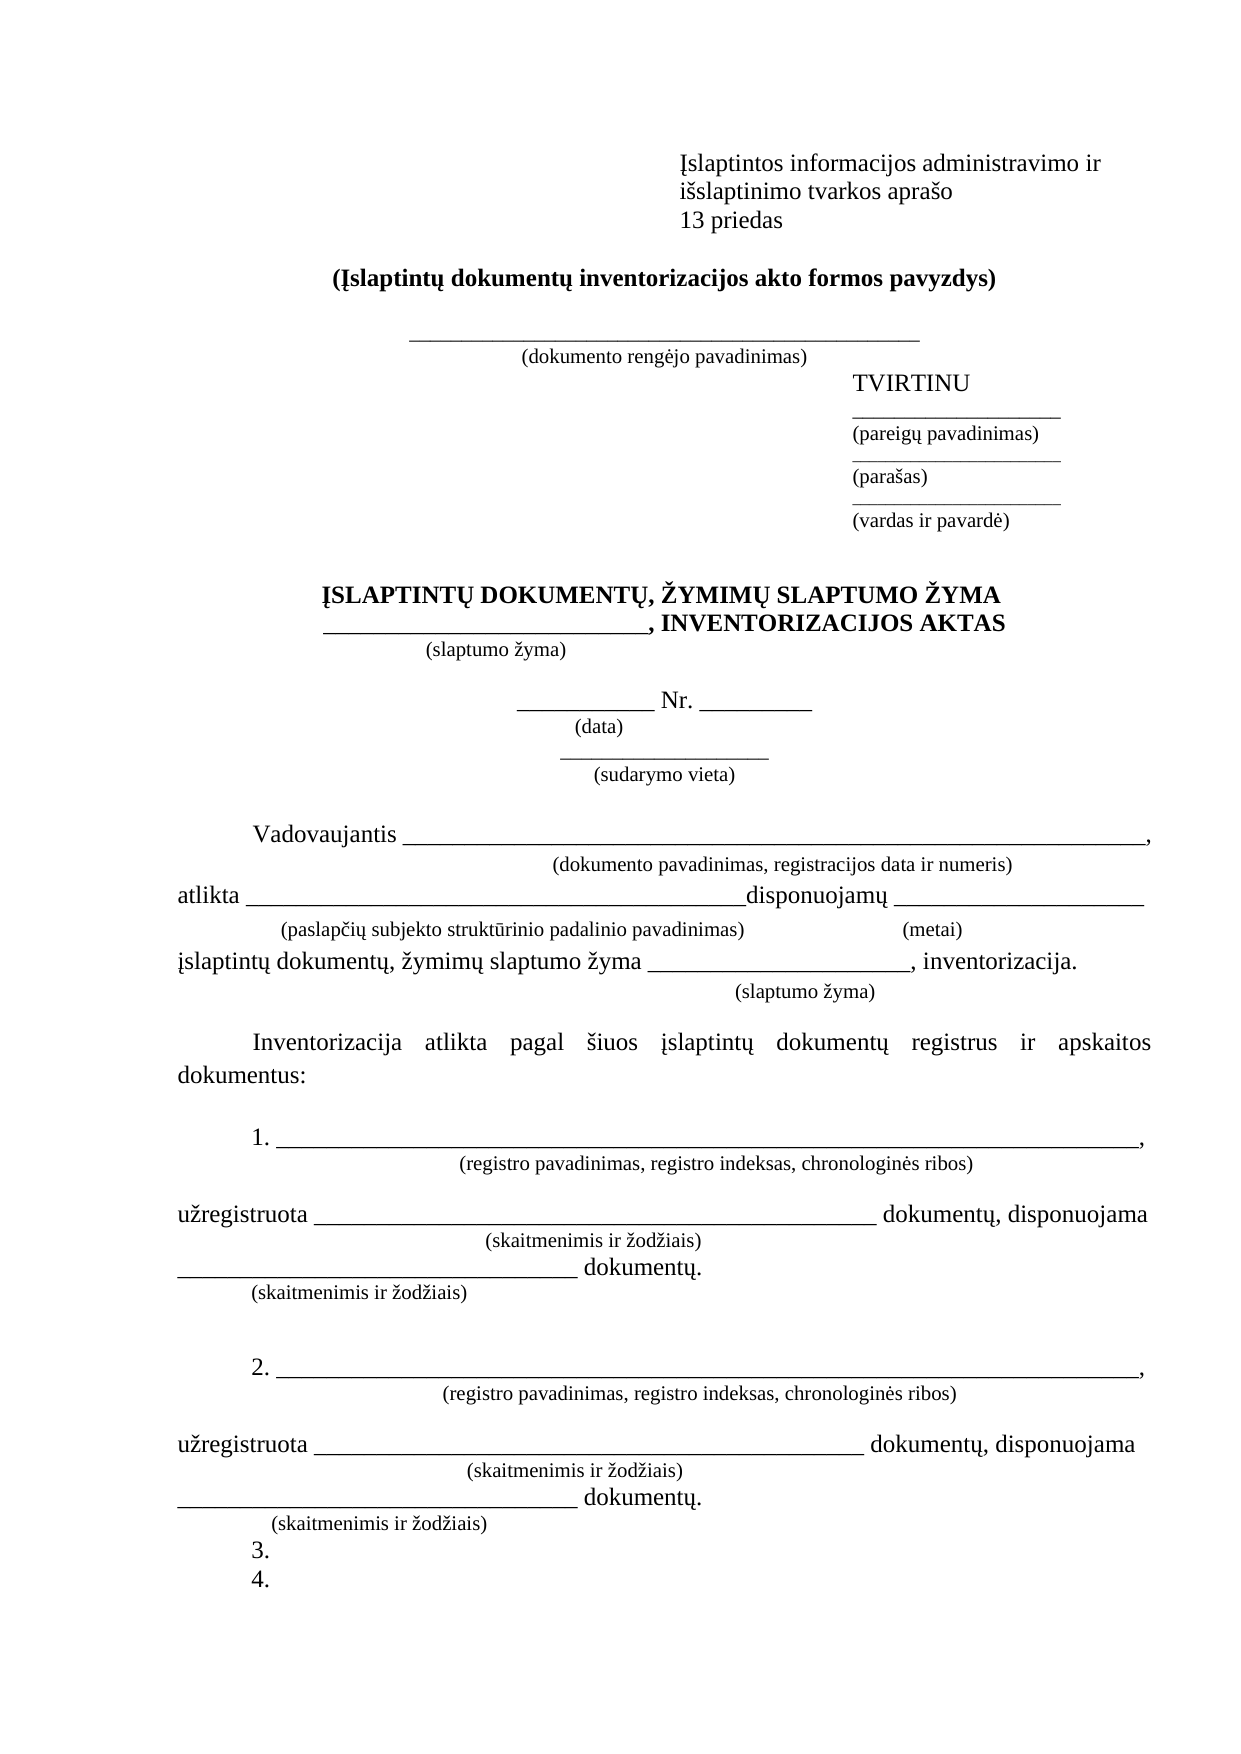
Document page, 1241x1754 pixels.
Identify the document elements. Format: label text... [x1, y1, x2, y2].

text 4. [177, 1564, 1152, 1592]
text ___________ Nr. _________ [177, 685, 1152, 714]
text (slaptumo žyma) [177, 637, 1152, 661]
text (skaitmenimis ir žodžiais) [177, 1458, 1152, 1482]
text _________________________ [852, 445, 1152, 464]
text (slaptumo žyma) [177, 979, 1152, 1003]
text (data) [448, 714, 1152, 738]
text (pareigų pavadinimas) [852, 421, 1152, 445]
text užregistruota ____________________________________________ dokumentų, disponuojama [177, 1429, 1152, 1458]
text ________________________________ dokumentų. [177, 1252, 1152, 1280]
text (skaitmenimis ir žodžiais) [177, 1280, 1152, 1304]
text užregistruota _____________________________________________ dokumentų, disponuojama [177, 1199, 1152, 1227]
text 2. _____________________________________________________________________, [177, 1352, 1152, 1381]
text (skaitmenimis ir žodžiais) [177, 1511, 1152, 1535]
text (vardas ir pavardė) [852, 507, 1152, 532]
text įslaptintų dokumentų, žymimų slaptumo žyma _____________________, inventorizacija. [177, 946, 1152, 975]
text _________________________ [852, 488, 1152, 507]
text (sudarymo vieta) [177, 762, 1152, 786]
text (dokumento rengėjo pavadinimas) [177, 344, 1152, 368]
text (Įslaptintų dokumentų inventorizacijos akto formos pavyzdys) [177, 263, 1152, 291]
text išslaptinimo tvarkos aprašo 13 priedas [679, 176, 1152, 234]
text (skaitmenimis ir žodžiais) [177, 1227, 1152, 1252]
text atlikta ________________________________________disponuojamų ____________________ [177, 880, 1152, 909]
text (paslapčių subjekto struktūrinio padalinio pavadinimas) (metai) [177, 913, 1152, 942]
text ________________________________ dokumentų. [177, 1482, 1152, 1511]
text ____________________ [177, 738, 1152, 762]
text TVIRTINU [852, 368, 1152, 397]
text __________________________, INVENTORIZACIJOS AKTAS [177, 608, 1152, 637]
text (parašas) [852, 464, 1152, 488]
text Įslaptintos informacijos administravimo ir [679, 148, 1152, 176]
text 1. _____________________________________________________________________, [177, 1122, 1152, 1151]
text ____________________ [852, 397, 1152, 421]
text (registro pavadinimas, registro indeksas, chronologinės ribos) [177, 1151, 1152, 1175]
text Vadovaujantis , [177, 819, 1152, 848]
text (registro pavadinimas, registro indeksas, chronologinės ribos) [177, 1381, 1152, 1405]
text ĮSLAPTINTŲ DOKUMENTŲ, ŽYMIMŲ SLAPTUMO ŽYMA [177, 580, 1152, 608]
text (dokumento pavadinimas, registracijos data ir numeris) [477, 852, 1152, 876]
text _________________________________________________ [177, 320, 1152, 344]
text 3. [177, 1535, 1152, 1564]
text Inventorizacija atlikta pagal šiuos įslaptintų dokumentų registrus ir apskaitos dokumentus: [177, 1027, 1152, 1089]
